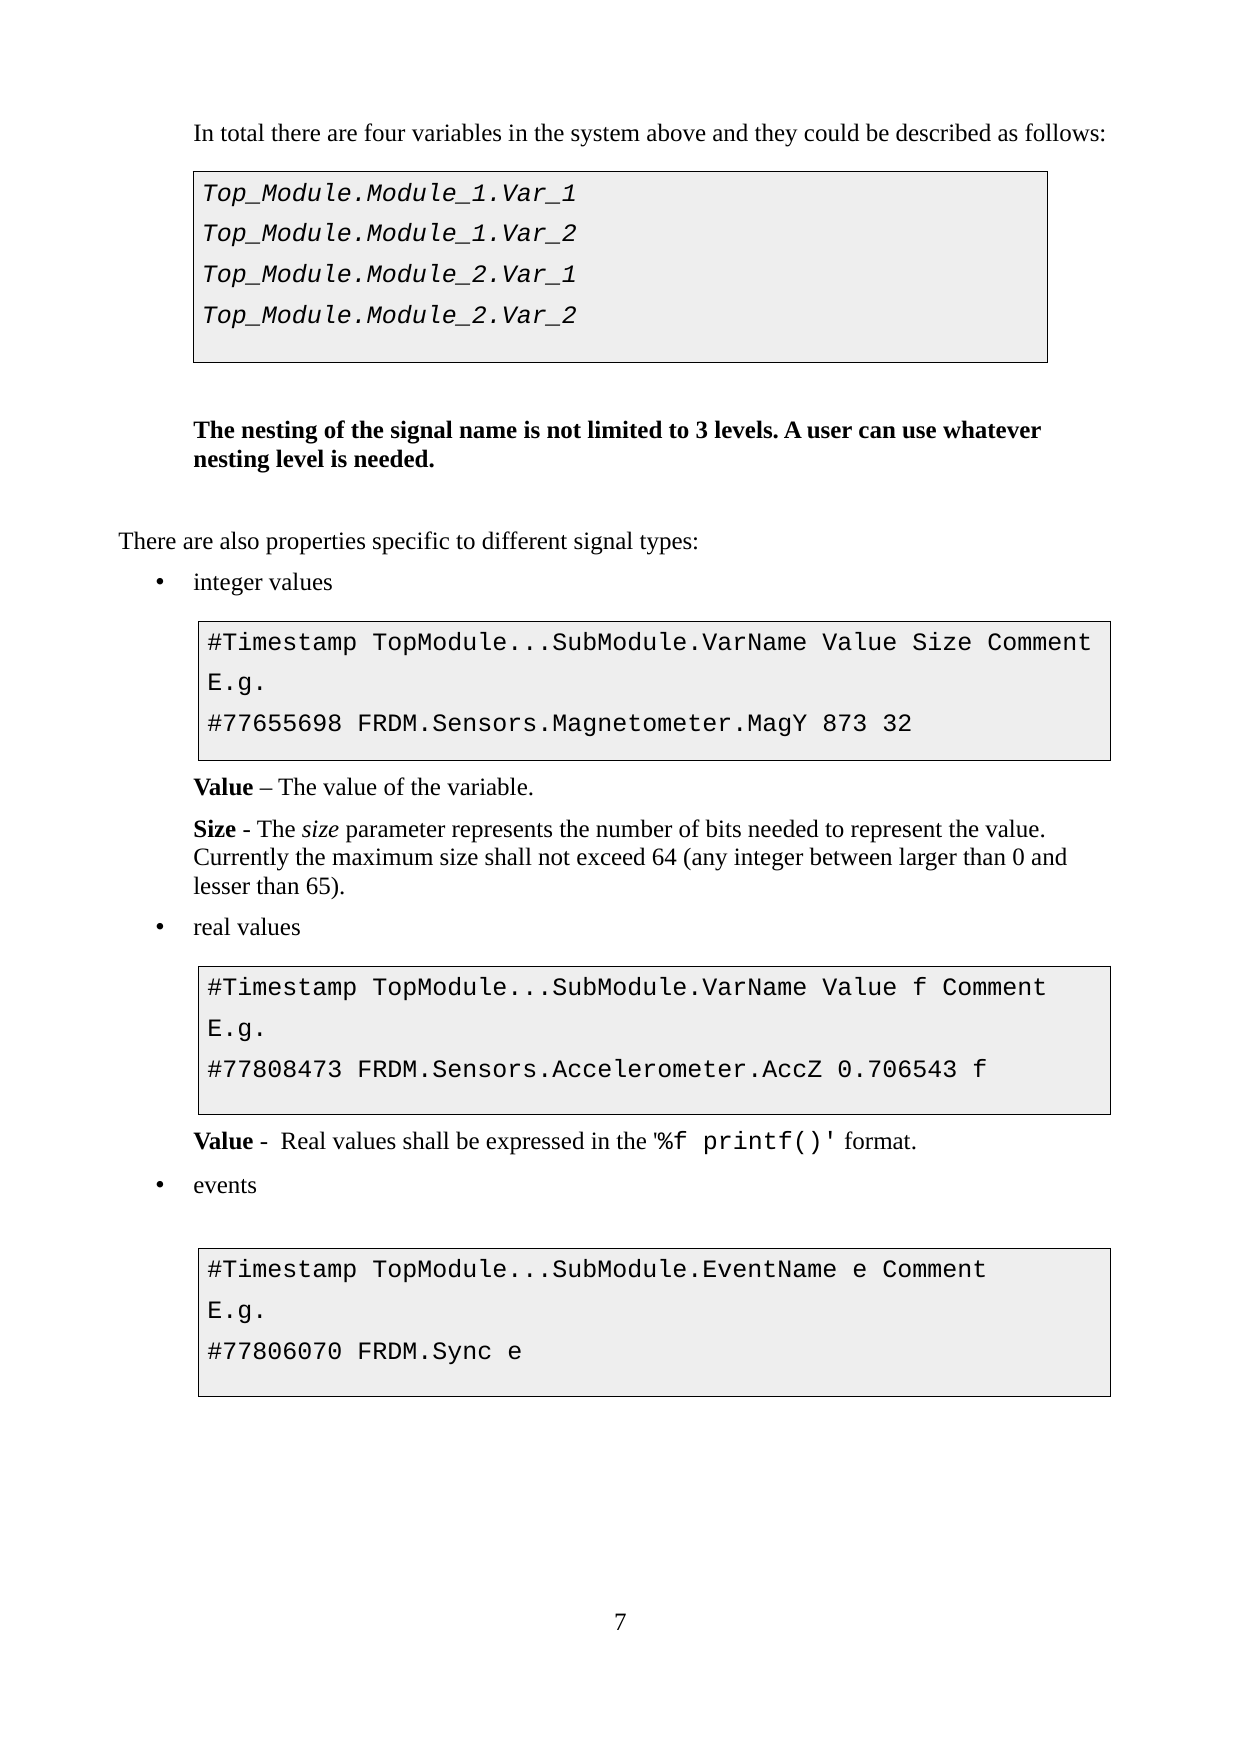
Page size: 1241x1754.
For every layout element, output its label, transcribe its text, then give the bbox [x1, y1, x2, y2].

list #Timestamp TopModule...SubModule.VarName Value Size Comment [207, 629, 1101, 658]
text Top_Module.Module_2.Var_2 [202, 303, 1038, 331]
text Top_Module.Module_1.Var_1 [202, 180, 1038, 208]
list #77655698 FRDM.Sensors.Magnetometer.MagY 873 32 [207, 710, 1101, 738]
text There are also properties specific to different signal types: [118, 526, 1122, 555]
list E.g. [207, 1015, 1101, 1044]
text The nesting of the signal name is not limited to 3 levels. A user can use whatever nesting level is needed. [193, 415, 1122, 472]
list #77808473 FRDM.Sensors.Accelerometer.AccZ 0.706543 f [207, 1056, 1101, 1084]
list Size - The size parameter represents the number of bits needed to represent the value. Currently the maximum size shall not exceed 64 (any integer between larger than 0 and lesser than 65). [156, 814, 1122, 900]
list Value - Real values shall be expressed in the '%f printf()' format. [156, 954, 1122, 1157]
list events [156, 1170, 1122, 1198]
list In total there are four variables in the system above and they could be described as follows: [156, 118, 1122, 147]
list integer values [156, 567, 1122, 596]
text #77806070 FRDM.Sync e [207, 1338, 1101, 1388]
text Top_Module.Module_2.Var_1 [202, 262, 1038, 290]
text E.g. [207, 1298, 1101, 1326]
list #Timestamp TopModule...SubModule.VarName Value f Comment [207, 974, 1101, 1003]
list real values [156, 912, 1122, 941]
list Value – The value of the variable. [156, 609, 1122, 801]
text Top_Module.Module_1.Var_2 [202, 221, 1038, 249]
list E.g. [207, 670, 1101, 698]
text #Timestamp TopModule...SubModule.EventName e Comment [207, 1257, 1101, 1285]
